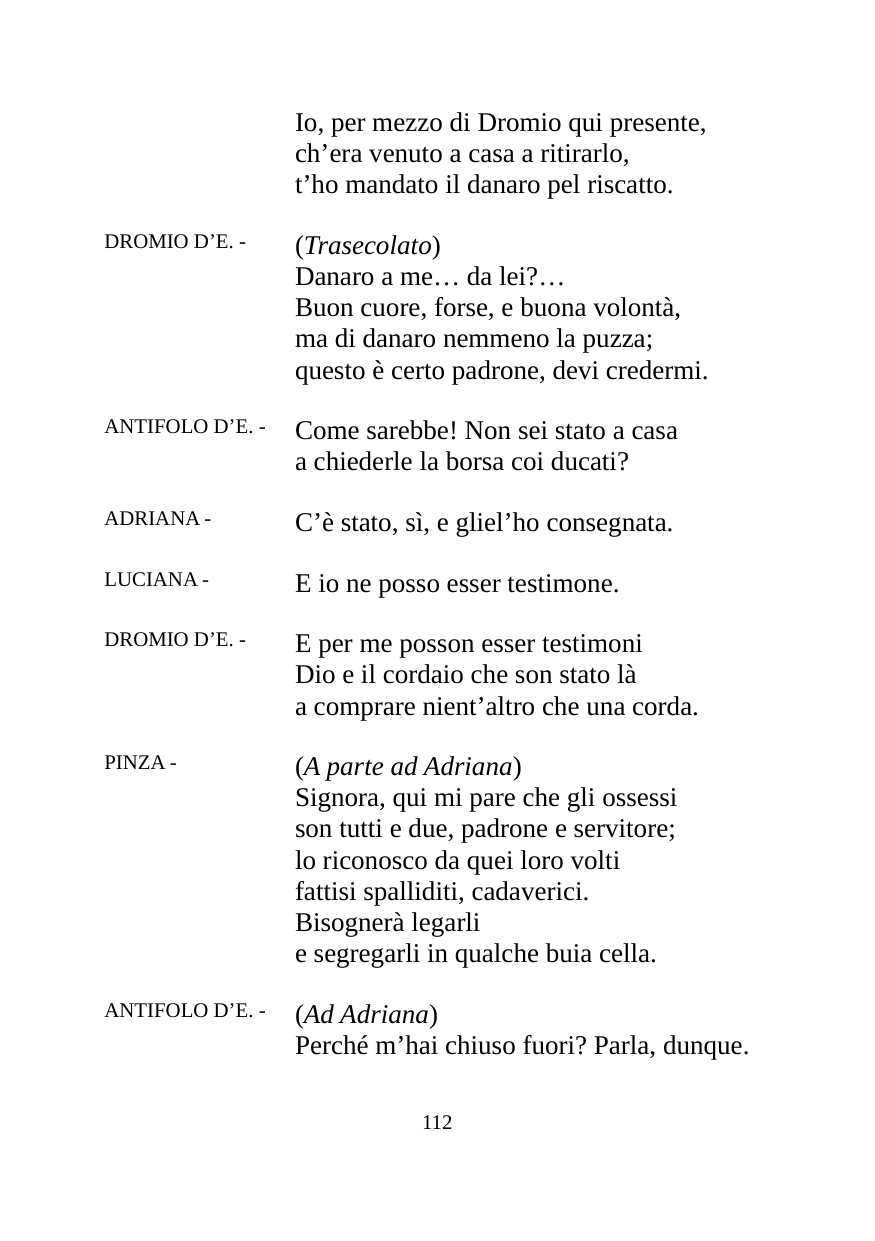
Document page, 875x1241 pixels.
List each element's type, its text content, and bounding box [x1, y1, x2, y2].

table_cell (A parte ad Adriana) Signora, qui mi pare che gli ossessi son tutti e due, padrone e servitore; lo riconosco da quei loro volti fattisi spalliditi, cadaverici. Bisognerà legarli e segregarli in qualche buia cella. [288, 750, 780, 998]
table_cell PINZA - [97, 750, 287, 998]
table_cell LUCIANA - [97, 567, 287, 627]
table_cell (Ad Adriana) Perché m’hai chiuso fuori? Parla, dunque. [288, 998, 780, 1060]
table_cell DROMIO D’E. - [97, 229, 287, 414]
table_cell ADRIANA - [97, 506, 287, 567]
table_cell DROMIO D’E. - [97, 628, 287, 750]
table_cell Io, per mezzo di Dromio qui presente, ch’era venuto a casa a ritirarlo, t’ho mandato il danaro pel riscatto. [288, 106, 780, 229]
table_cell (Trasecolato) Danaro a me… da lei?… Buon cuore, forse, e buona volontà, ma di danaro nemmeno la puzza; questo è certo padrone, devi credermi. [288, 229, 780, 414]
table_cell C’è stato, sì, e gliel’ho consegnata. [288, 506, 780, 567]
table_cell Come sarebbe! Non sei stato a casa a chiederle la borsa coi ducati? [288, 414, 780, 506]
table_cell [97, 106, 287, 229]
table_cell ANTIFOLO D’E. - [97, 414, 287, 506]
table_cell ANTIFOLO D’E. - [97, 998, 287, 1060]
table_cell E io ne posso esser testimone. [288, 567, 780, 627]
table_cell E per me posson esser testimoni Dio e il cordaio che son stato là a comprare nient’altro che una corda. [288, 628, 780, 750]
